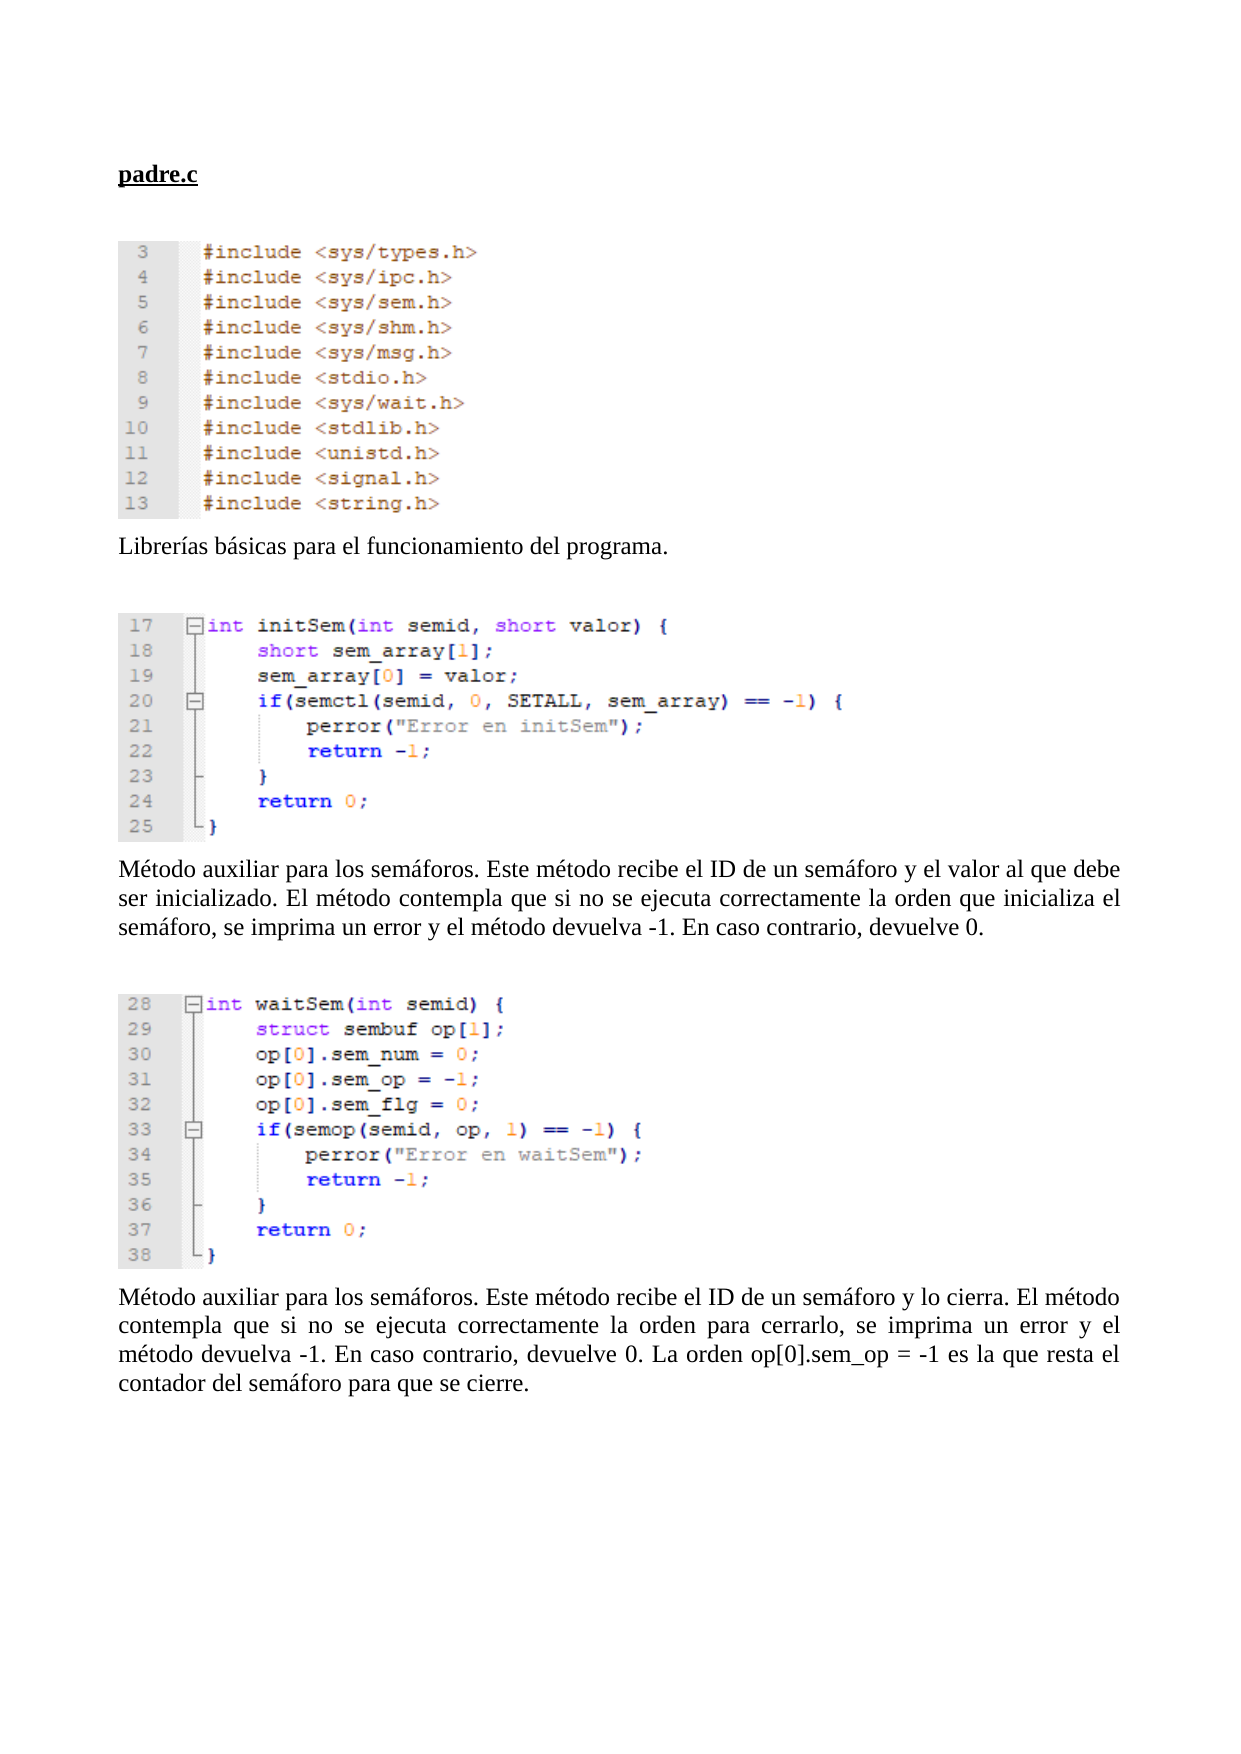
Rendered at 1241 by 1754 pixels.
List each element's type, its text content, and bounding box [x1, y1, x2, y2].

text padre.c [118, 159, 1122, 188]
text Método auxiliar para los semáforos. Este método recibe el ID de un semáforo y el valor al que debe ser inicializado. El método contempla que si no se ejecuta correctamente la orden que inicializa el semáforo, se imprima un error y el método devuelva -1. En caso contrario, devuelve 0. [118, 854, 1122, 940]
text Librerías básicas para el funcionamiento del programa. [118, 531, 1122, 560]
text Método auxiliar para los semáforos. Este método recibe el ID de un semáforo y lo cierra. El método contempla que si no se ejecuta correctamente la orden para cerrarlo, se imprima un error y el método devuelva -1. En caso contrario, devuelve 0. La orden op[0].sem_op = -1 es la que resta el contador del semáforo para que se cierre. [118, 1282, 1122, 1397]
